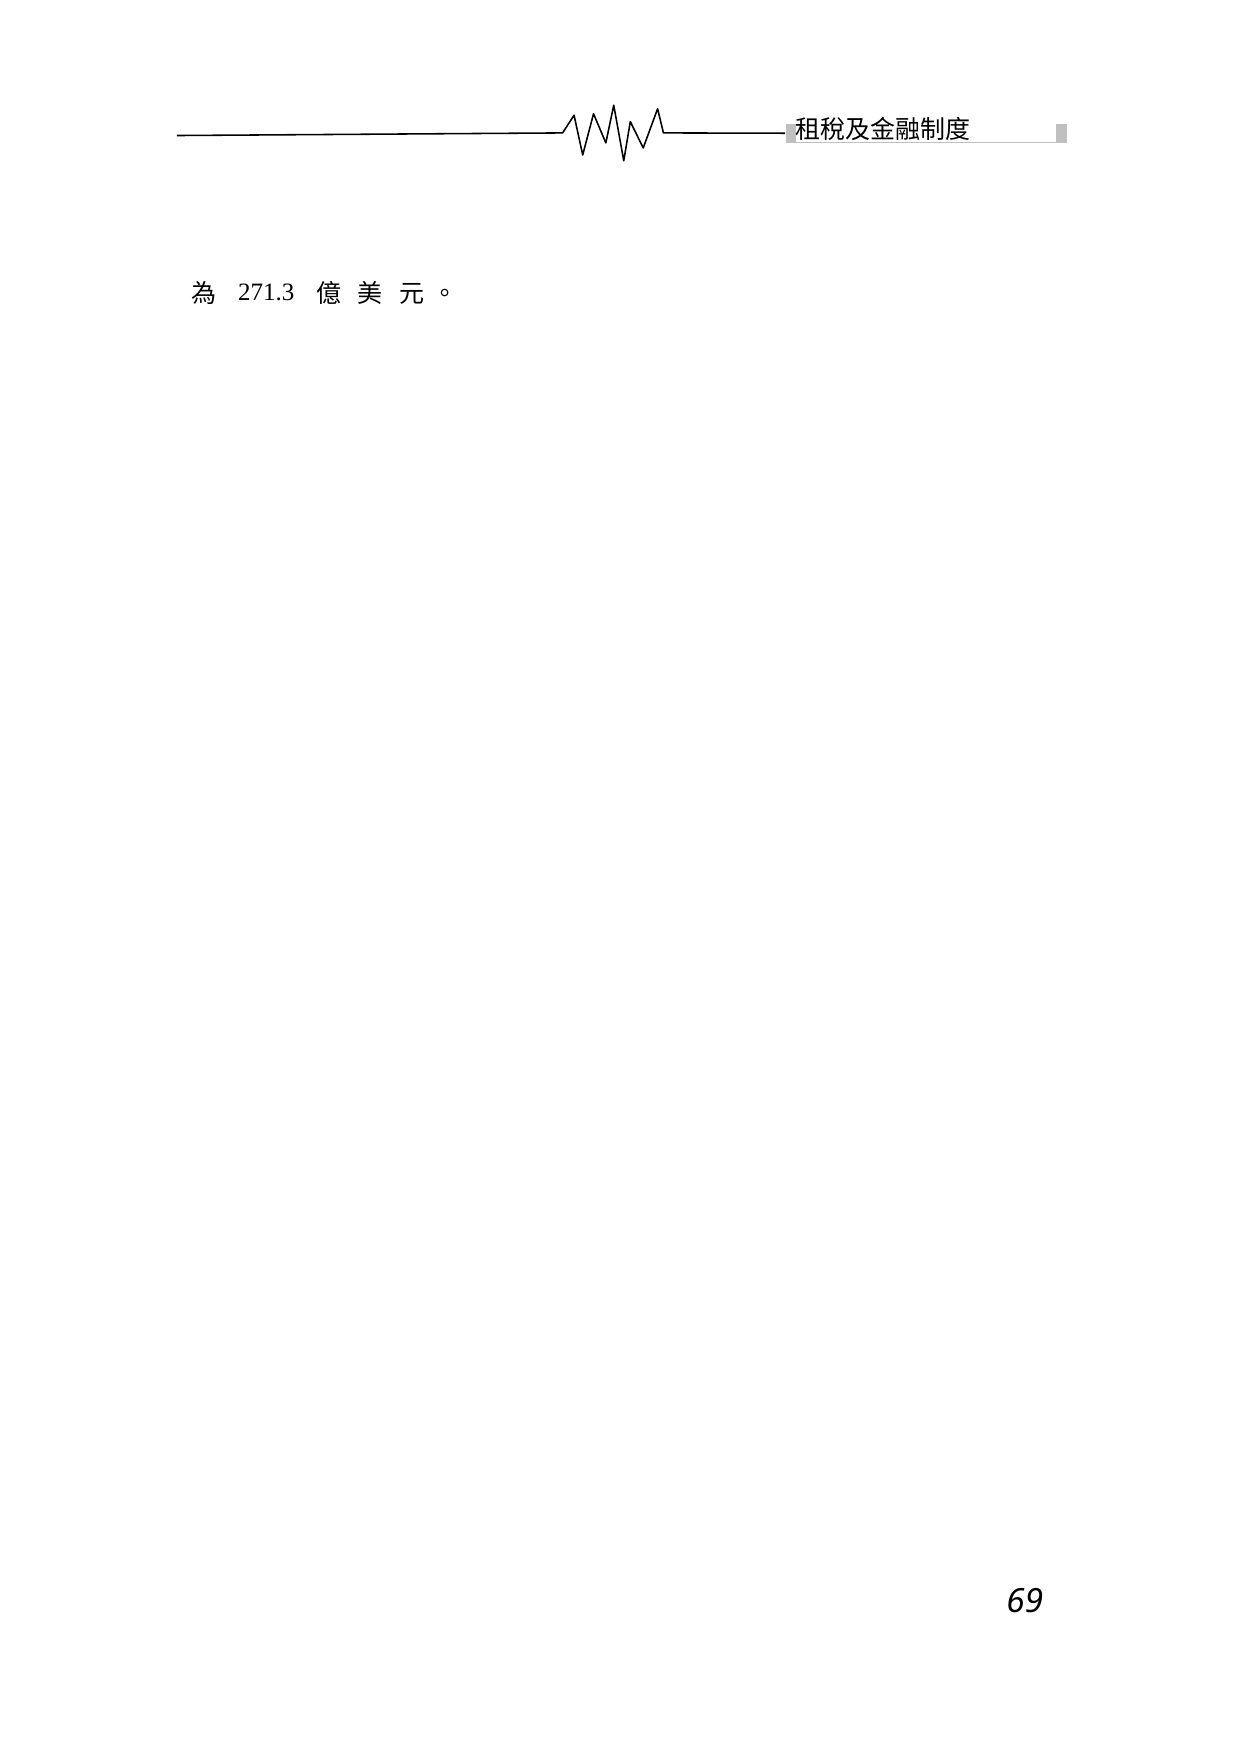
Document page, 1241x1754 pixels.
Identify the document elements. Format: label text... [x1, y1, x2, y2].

text 為271.3億美元。 [183, 250, 1058, 313]
